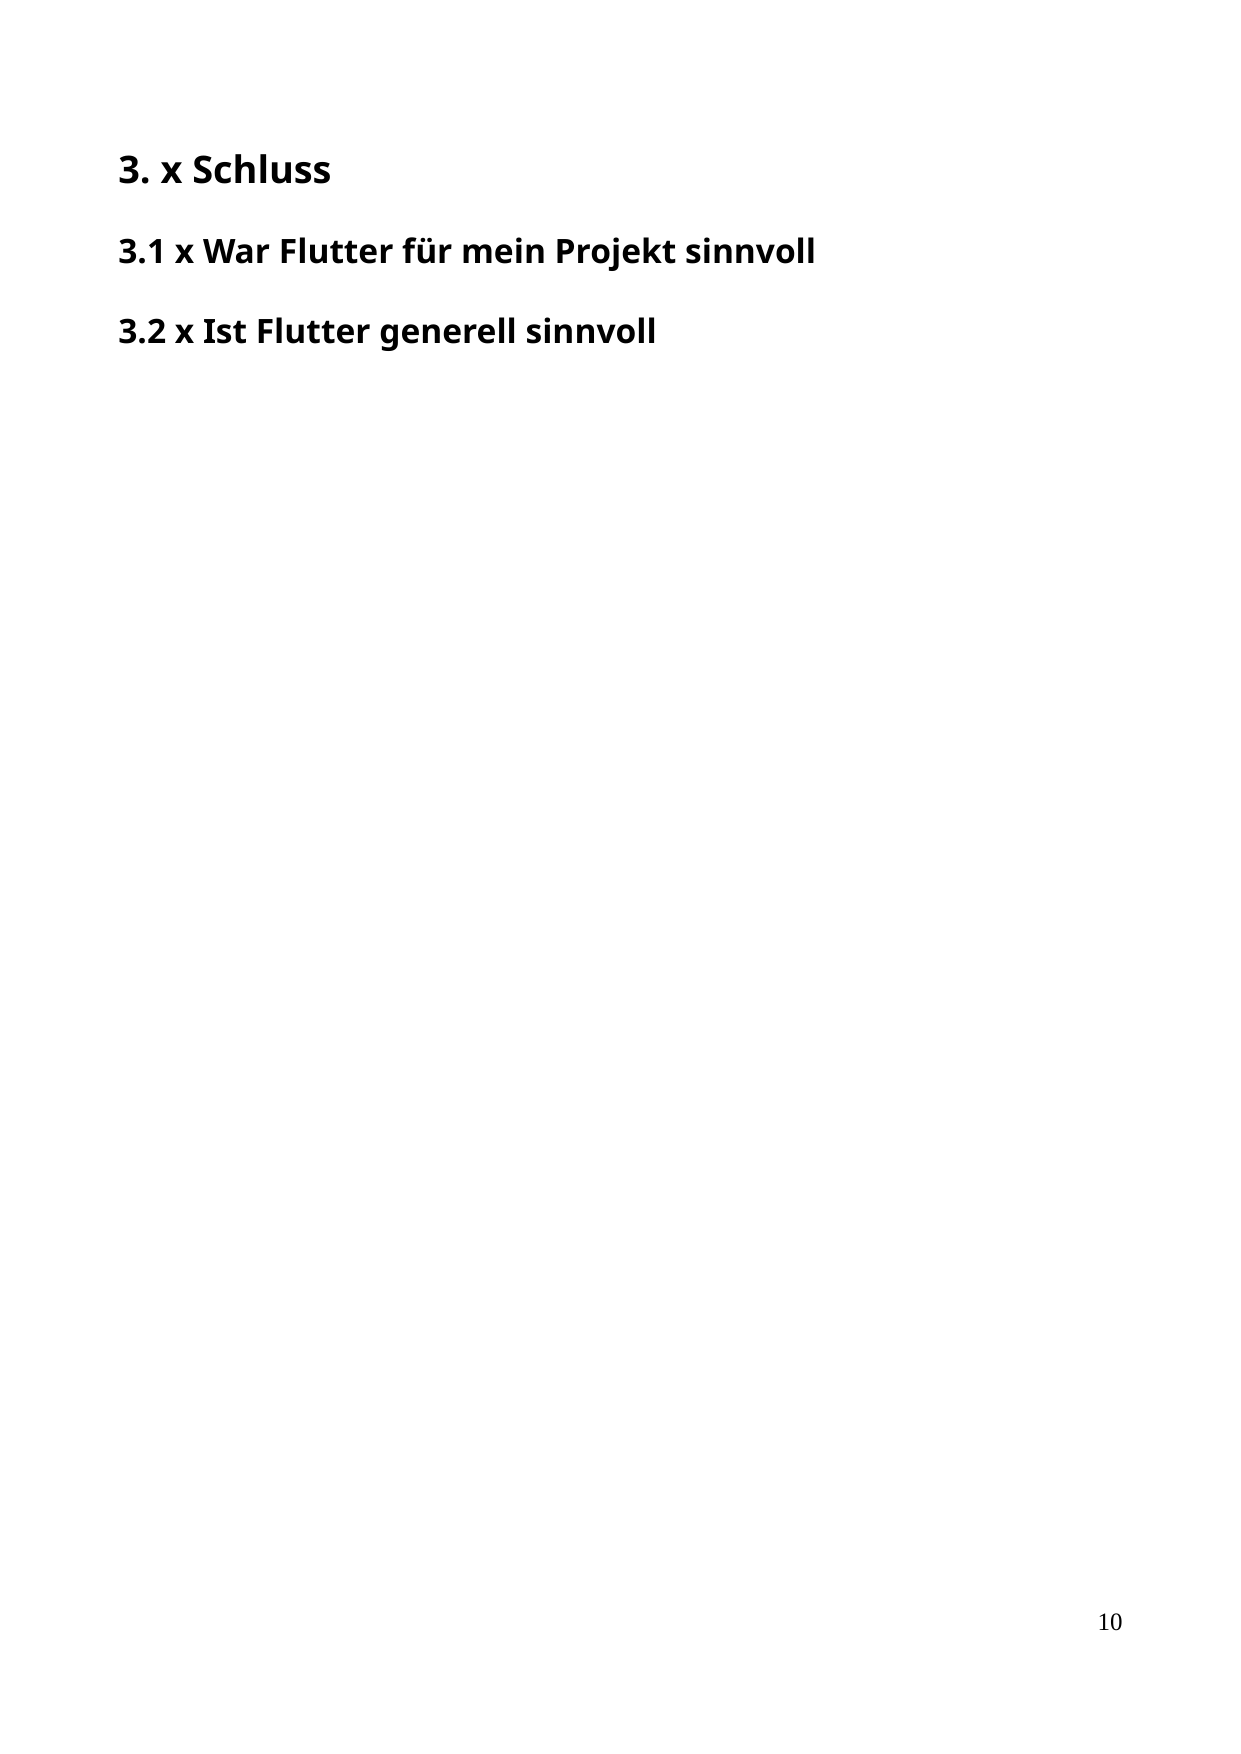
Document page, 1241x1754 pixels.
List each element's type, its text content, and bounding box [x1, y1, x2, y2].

subtitle 3.2 x Ist Flutter generell sinnvoll [118, 307, 1122, 353]
subtitle 3.1 x War Flutter für mein Projekt sinnvoll [118, 228, 1122, 274]
subtitle 3. x Schluss [118, 143, 1122, 195]
